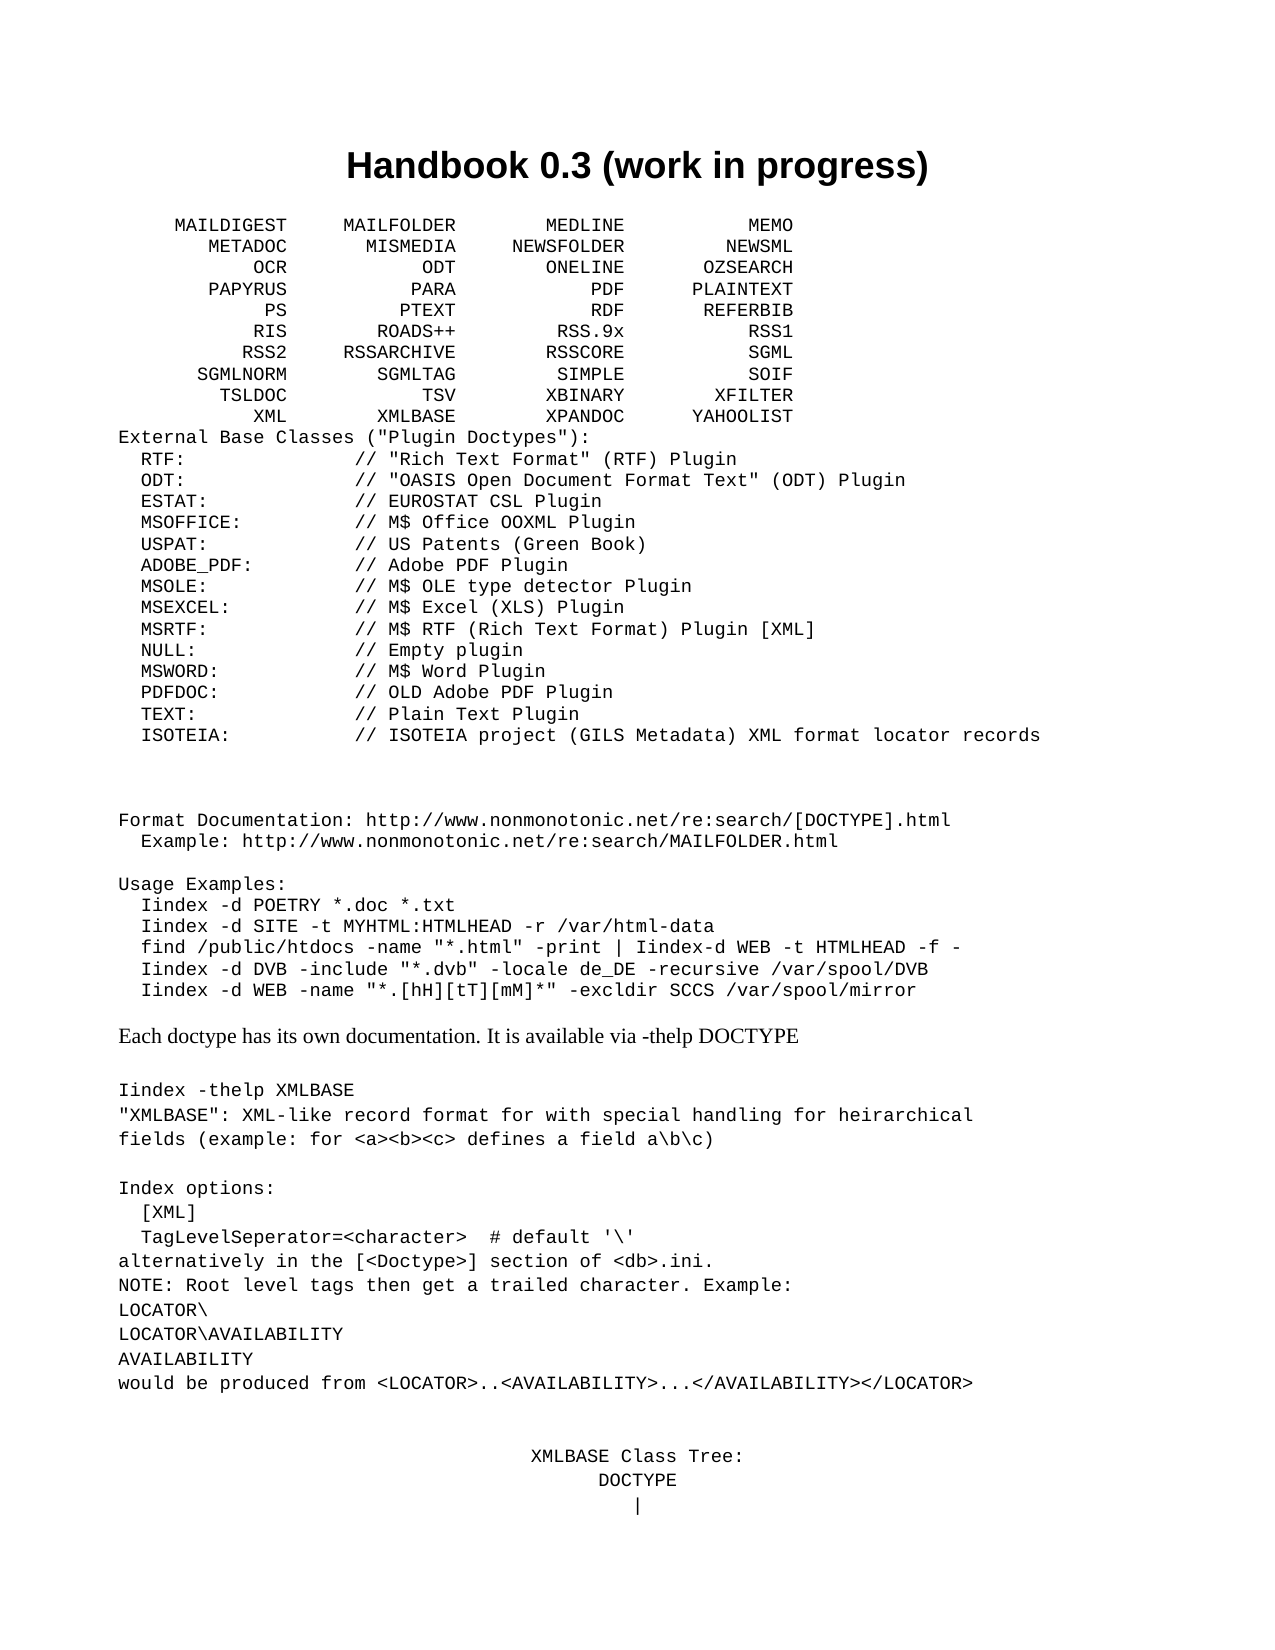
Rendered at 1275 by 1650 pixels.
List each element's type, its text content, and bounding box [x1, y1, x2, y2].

text RIS ROADS++ RSS.9x RSS1 [118, 322, 1157, 343]
text alternatively in the [<Doctype>] section of <db>.ini. [118, 1252, 1157, 1273]
text NULL: // Empty plugin [118, 641, 1157, 662]
text Index options: [118, 1179, 1157, 1200]
text LOCATOR\AVAILABILITY [118, 1325, 1157, 1346]
text would be produced from <LOCATOR>..<AVAILABILITY>...</AVAILABILITY></LOCATOR> [118, 1374, 1157, 1395]
text METADOC MISMEDIA NEWSFOLDER NEWSML [118, 237, 1157, 258]
text USPAT: // US Patents (Green Book) [118, 534, 1157, 556]
text find /public/htdocs -name "*.html" -print | Iindex-d WEB -t HTMLHEAD -f - [118, 938, 1157, 959]
text MSOFFICE: // M$ Office OOXML Plugin [118, 513, 1157, 534]
text MSOLE: // M$ OLE type detector Plugin [118, 577, 1157, 598]
text | [118, 1496, 1157, 1517]
text ODT: // "OASIS Open Document Format Text" (ODT) Plugin [118, 471, 1157, 492]
text Iindex -d WEB -name "*.[hH][tT][mM]*" -excldir SCCS /var/spool/mirror [118, 981, 1157, 1002]
text XMLBASE Class Tree: [118, 1447, 1157, 1468]
text [XML] [118, 1203, 1157, 1224]
text MSEXCEL: // M$ Excel (XLS) Plugin [118, 598, 1157, 619]
text Iindex -d SITE -t MYHTML:HTMLHEAD -r /var/html-data [118, 917, 1157, 938]
text External Base Classes ("Plugin Doctypes"): [118, 428, 1157, 449]
text TagLevelSeperator=<character> # default '\' [118, 1227, 1157, 1249]
text Each doctype has its own documentation. It is available via -thelp DOCTYPE [118, 1023, 1157, 1048]
text XML XMLBASE XPANDOC YAHOOLIST [118, 407, 1157, 428]
text ISOTEIA: // ISOTEIA project (GILS Metadata) XML format locator records [118, 726, 1157, 747]
text LOCATOR\ [118, 1301, 1157, 1322]
text TEXT: // Plain Text Plugin [118, 704, 1157, 726]
text ADOBE_PDF: // Adobe PDF Plugin [118, 556, 1157, 577]
text "XMLBASE": XML-like record format for with special handling for heirarchical [118, 1106, 1157, 1127]
text SGMLNORM SGMLTAG SIMPLE SOIF [118, 364, 1157, 386]
text RTF: // "Rich Text Format" (RTF) Plugin [118, 449, 1157, 471]
text PS PTEXT RDF REFERBIB [118, 301, 1157, 322]
text Iindex -thelp XMLBASE [118, 1081, 1157, 1102]
text MSRTF: // M$ RTF (Rich Text Format) Plugin [XML] [118, 619, 1157, 641]
text Iindex -d DVB -include "*.dvb" -locale de_DE -recursive /var/spool/DVB [118, 959, 1157, 981]
text Iindex -d POETRY *.doc *.txt [118, 896, 1157, 917]
text AVAILABILITY [118, 1349, 1157, 1371]
text NOTE: Root level tags then get a trailed character. Example: [118, 1276, 1157, 1297]
text PDFDOC: // OLD Adobe PDF Plugin [118, 683, 1157, 704]
text DOCTYPE [118, 1471, 1157, 1492]
text PAPYRUS PARA PDF PLAINTEXT [118, 279, 1157, 301]
text OCR ODT ONELINE OZSEARCH [118, 258, 1157, 279]
text MSWORD: // M$ Word Plugin [118, 662, 1157, 683]
text TSLDOC TSV XBINARY XFILTER [118, 386, 1157, 407]
text MAILDIGEST MAILFOLDER MEDLINE MEMO [118, 216, 1157, 237]
text ESTAT: // EUROSTAT CSL Plugin [118, 492, 1157, 513]
text fields (example: for <a><b><c> defines a field a\b\c) [118, 1130, 1157, 1151]
text Example: http://www.nonmonotonic.net/re:search/MAILFOLDER.html [118, 832, 1157, 853]
text Usage Examples: [118, 874, 1157, 896]
text RSS2 RSSARCHIVE RSSCORE SGML [118, 343, 1157, 364]
text Format Documentation: http://www.nonmonotonic.net/re:search/[DOCTYPE].html [118, 811, 1157, 832]
